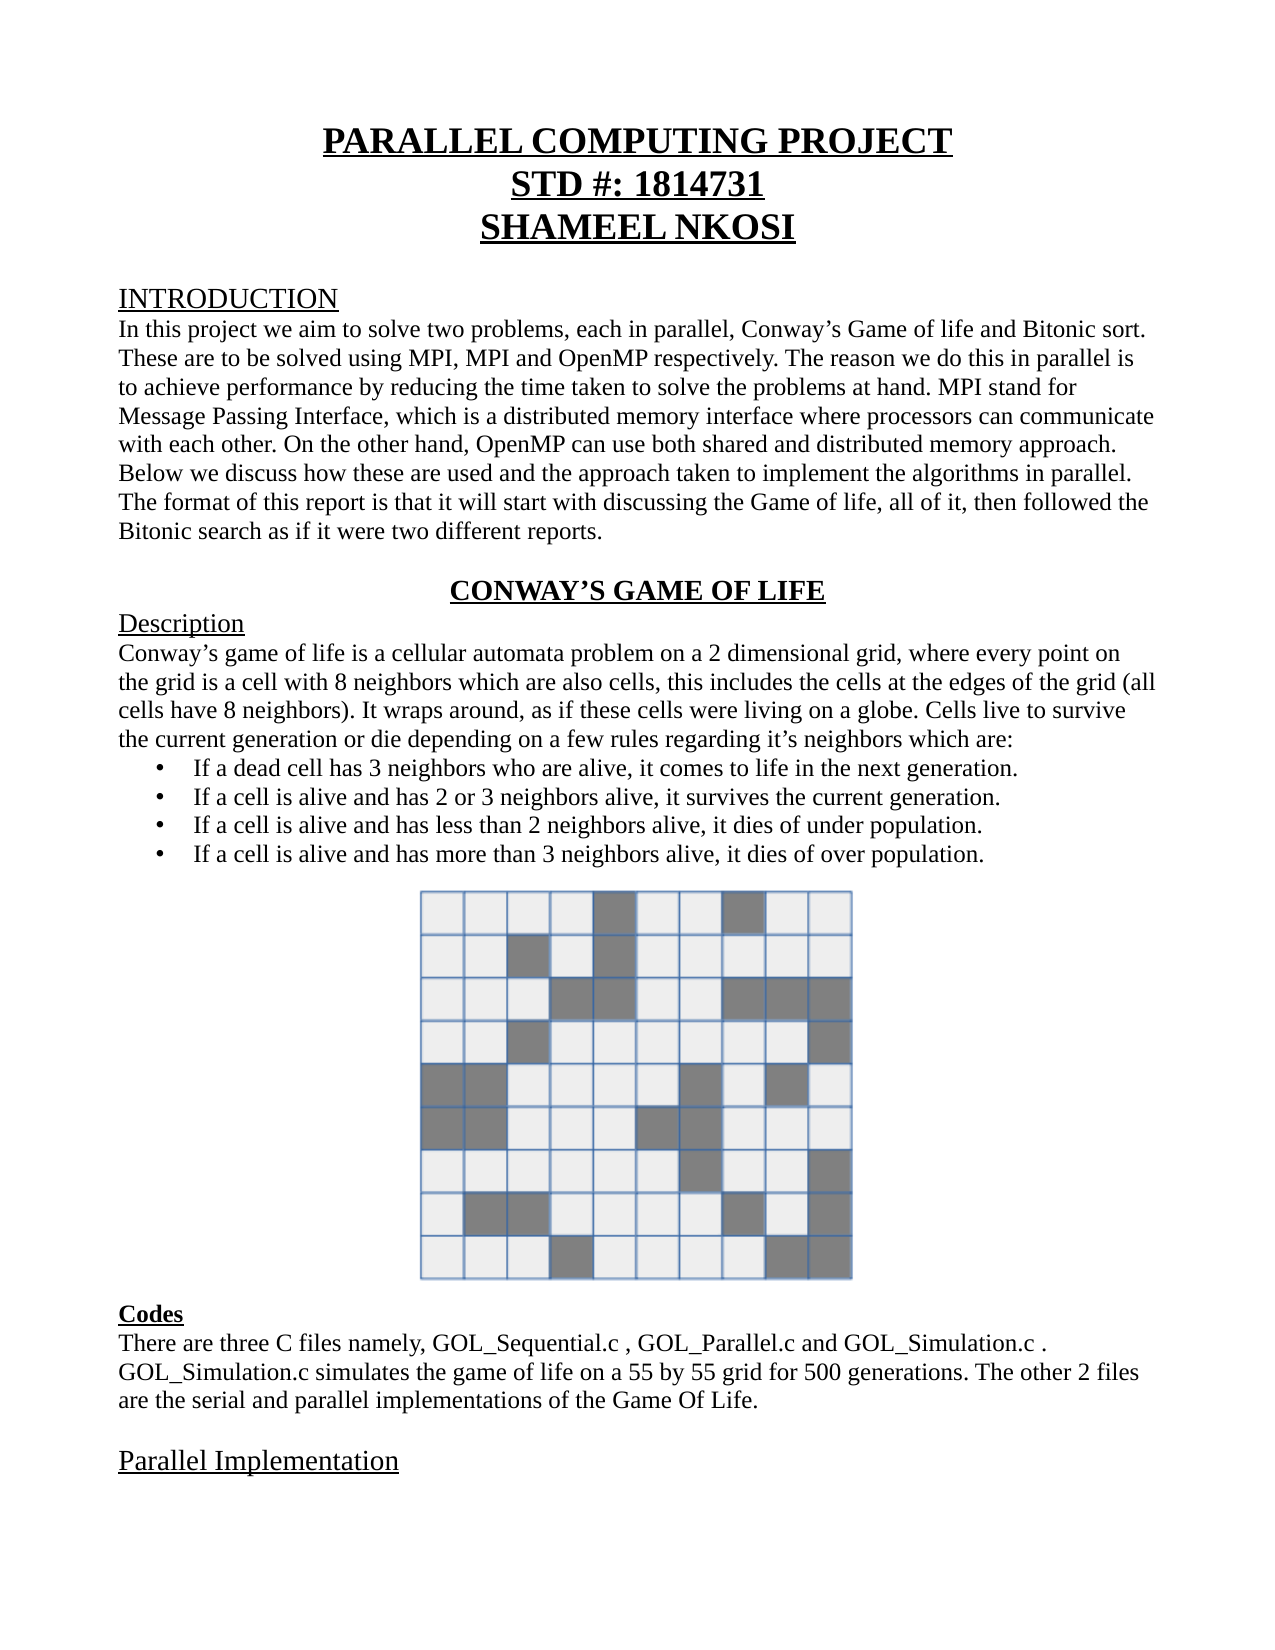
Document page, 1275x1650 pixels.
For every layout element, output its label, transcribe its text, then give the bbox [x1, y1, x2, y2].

text Codes [118, 1299, 1157, 1328]
text Parallel Implementation [118, 1443, 1157, 1477]
text STD #: 1814731 [118, 161, 1157, 204]
text There are three C files namely, GOL_Sequential.c , GOL_Parallel.c and GOL_Simulation.c . GOL_Simulation.c simulates the game of life on a 55 by 55 grid for 500 generations. The other 2 files are the serial and parallel implementations of the Game Of Life. [118, 1328, 1157, 1414]
text SHAMEEL NKOSI [118, 204, 1157, 247]
text PARALLEL COMPUTING PROJECT [118, 118, 1157, 161]
text INTRODUCTION [118, 281, 1157, 314]
list If a dead cell has 3 neighbors who are alive, it comes to life in the next generation. [156, 753, 1157, 782]
picture [411, 880, 864, 1287]
text Description [118, 607, 1157, 638]
text In this project we aim to solve two problems, each in parallel, Conway’s Game of life and Bitonic sort. These are to be solved using MPI, MPI and OpenMP respectively. The reason we do this in parallel is to achieve performance by reducing the time taken to solve the problems at hand. MPI stand for Message Passing Interface, which is a distributed memory interface where processors can communicate with each other. On the other hand, OpenMP can use both shared and distributed memory approach. Below we discuss how these are used and the approach taken to implement the algorithms in parallel. The format of this report is that it will start with discussing the Game of life, all of it, then followed the Bitonic search as if it were two different reports. [118, 314, 1157, 544]
list If a cell is alive and has less than 2 neighbors alive, it dies of under population. [156, 811, 1157, 839]
list If a cell is alive and has 2 or 3 neighbors alive, it survives the current generation. [156, 782, 1157, 811]
text Conway’s game of life is a cellular automata problem on a 2 dimensional grid, where every point on the grid is a cell with 8 neighbors which are also cells, this includes the cells at the edges of the grid (all cells have 8 neighbors). It wraps around, as if these cells were living on a globe. Cells live to survive the current generation or die depending on a few rules regarding it’s neighbors which are: [118, 638, 1157, 753]
list If a cell is alive and has more than 3 neighbors alive, it dies of over population. [156, 839, 1157, 868]
text CONWAY’S GAME OF LIFE [118, 573, 1157, 607]
